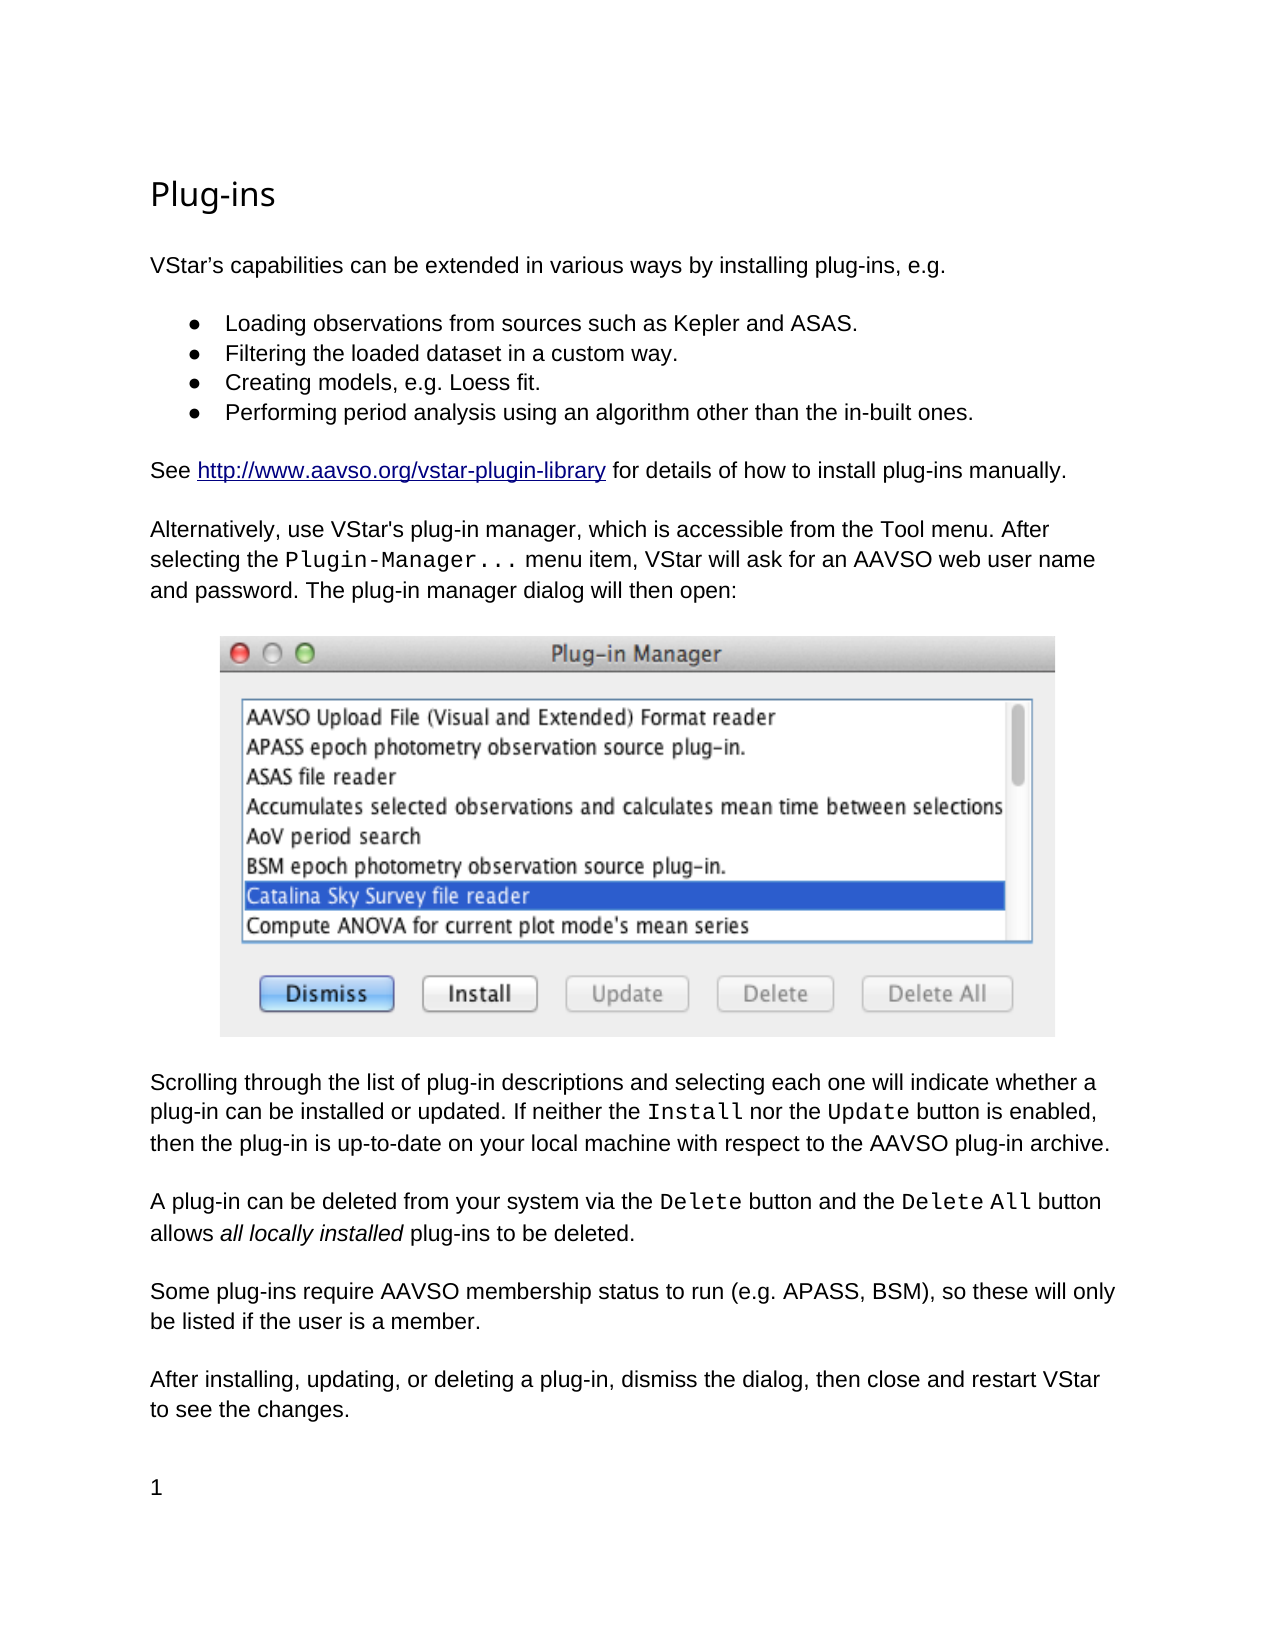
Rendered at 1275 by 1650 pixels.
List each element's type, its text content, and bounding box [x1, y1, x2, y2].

subtitle Plug-ins [150, 171, 1125, 216]
list Creating models, e.g. Loess fit. [187, 370, 1125, 396]
text Alternatively, use VStar's plug-in manager, which is accessible from the Tool menu. After selecting the Plugin-Manager... menu item, VStar will ask for an AAVSO web user name and password. The plug-in manager dialog will then open: [150, 517, 1125, 603]
list Performing period analysis using an algorithm other than the in-built ones. [187, 399, 1125, 425]
text See http://www.aavso.org/vstar-plugin-library for details of how to install plug-ins manually. [150, 458, 1125, 484]
list Loading observations from sources such as Kepler and ASAS. [187, 311, 1125, 337]
text A plug-in can be deleted from your system via the Delete button and the Delete All button allows all locally installed plug-ins to be deleted. [150, 1189, 1125, 1246]
text VStar’s capabilities can be extended in various ways by installing plug-ins, e.g. [150, 252, 1125, 278]
text After installing, updating, or deleting a plug-in, dismiss the dialog, then close and restart VStar to see the changes. [150, 1367, 1125, 1422]
text Some plug-ins require AAVSO membership status to run (e.g. APASS, BSM), so these will only be listed if the user is a member. [150, 1279, 1125, 1334]
list Filtering the loaded dataset in a custom way. [187, 341, 1125, 366]
picture [219, 636, 1056, 1037]
text Scrolling through the list of plug-in descriptions and selecting each one will indicate whether a plug-in can be installed or updated. If neither the Install nor the Update button is enabled, then the plug-in is up-to-date on your local machine with respect to the AAVSO plug-in archive. [150, 1069, 1125, 1156]
